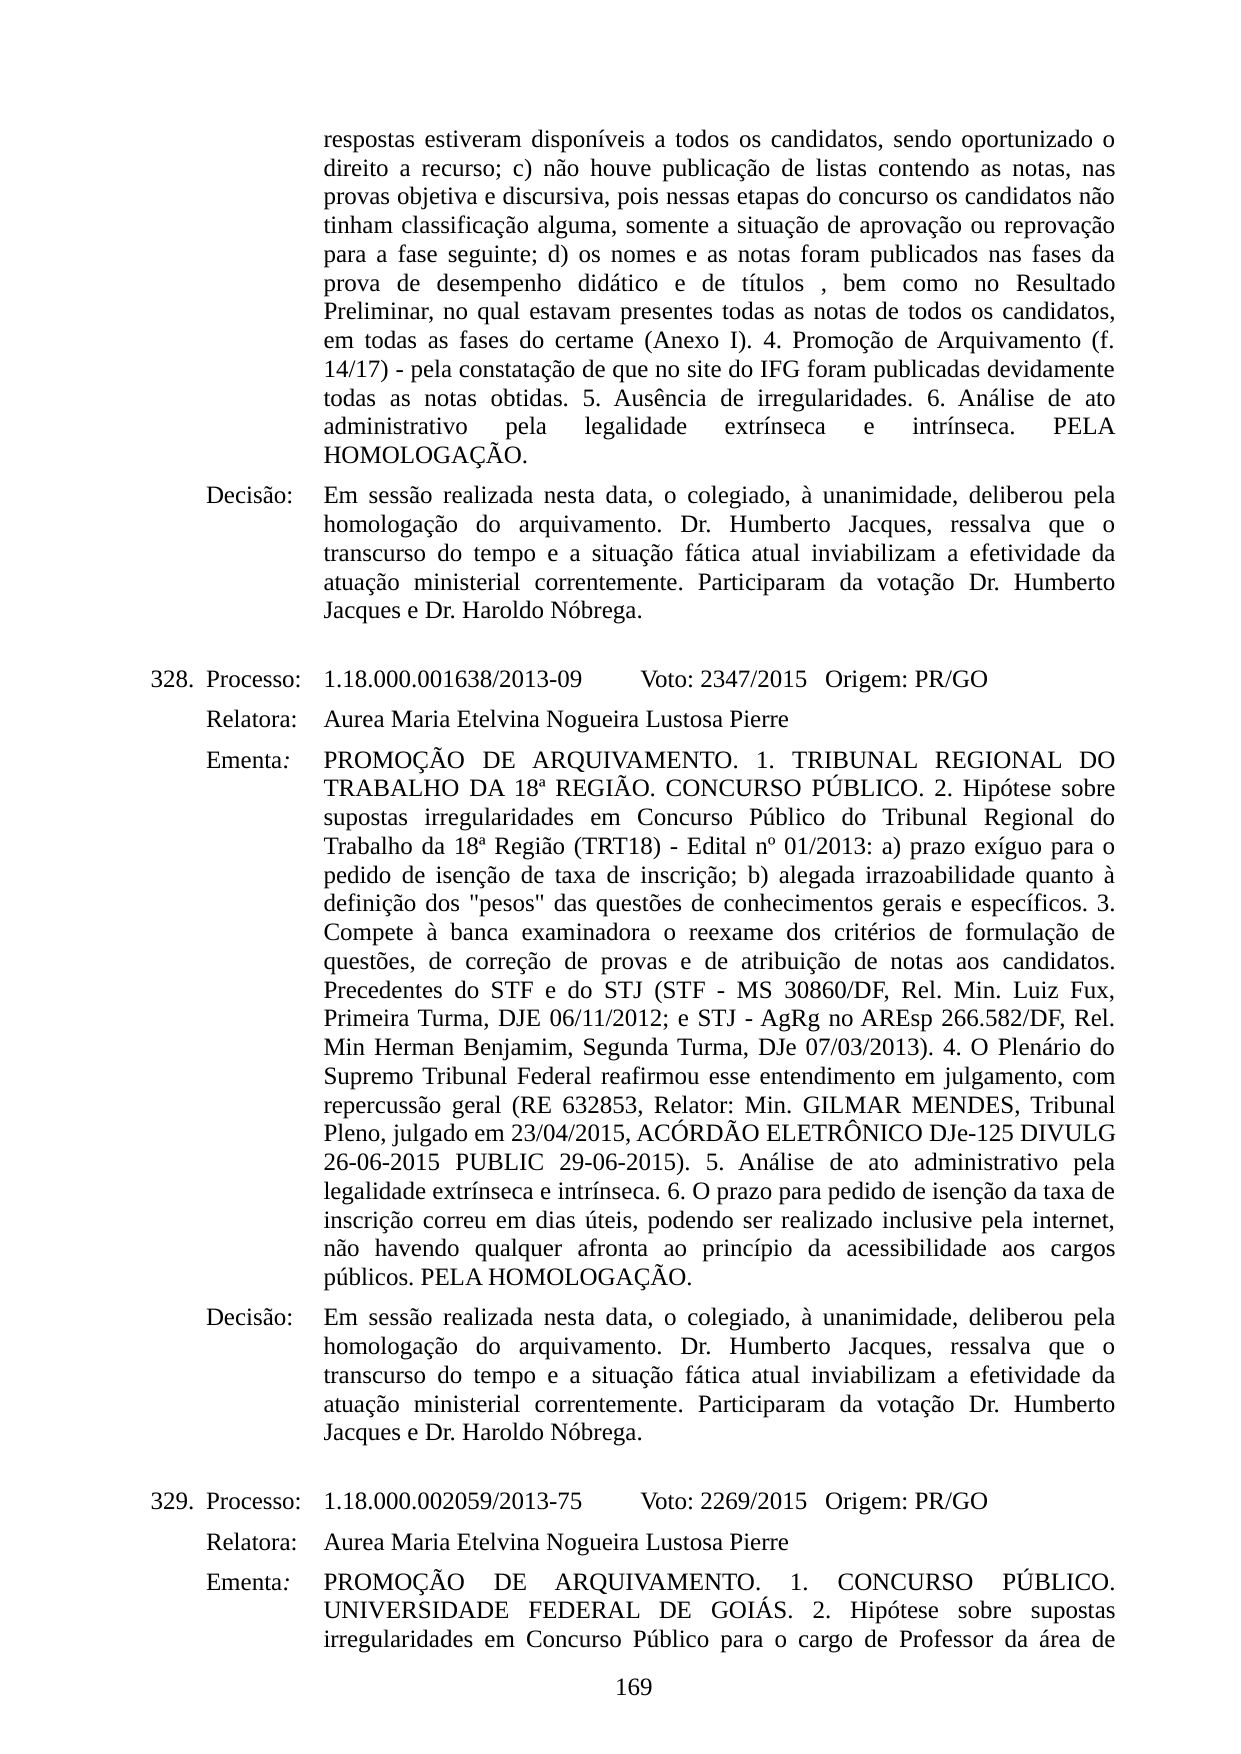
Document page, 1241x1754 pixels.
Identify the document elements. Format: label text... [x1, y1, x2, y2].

table_cell respostas estiveram disponíveis a todos os candidatos, sendo oportunizado o direito a recurso; c) não houve publicação de listas contendo as notas, nas provas objetiva e discursiva, pois nessas etapas do concurso os candidatos não tinham classificação alguma, somente a situação de aprovação ou reprovação para a fase seguinte; d) os nomes e as notas foram publicados nas fases da prova de desempenho didático e de títulos , bem como no Resultado Preliminar, no qual estavam presentes todas as notas de todos os candidatos, em todas as fases do certame (Anexo I). 4. Promoção de Arquivamento (f. 14/17) - pela constatação de que no site do IFG foram publicadas devidamente todas as notas obtidas. 5. Ausência de irregularidades. 6. Análise de ato administrativo pela legalidade extrínseca e intrínseca. PELA HOMOLOGAÇÃO. [318, 118, 1122, 474]
table_cell [200, 118, 318, 474]
table_cell Ementa: [200, 1561, 318, 1659]
table_header Processo: [200, 1481, 318, 1521]
table_header Voto: 2347/2015 [635, 659, 819, 699]
table_cell Em sessão realizada nesta data, o colegiado, à unanimidade, deliberou pela homologação do arquivamento. Dr. Humberto Jacques, ressalva que o transcurso do tempo e a situação fática atual inviabilizam a efetividade da atuação ministerial correntemente. Participaram da votação Dr. Humberto Jacques e Dr. Haroldo Nóbrega. [318, 1297, 1122, 1452]
table_cell PROMOÇÃO DE ARQUIVAMENTO. 1. CONCURSO PÚBLICO. UNIVERSIDADE FEDERAL DE GOIÁS. 2. Hipótese sobre supostas irregularidades em Concurso Público para o cargo de Professor da área de [318, 1561, 1122, 1659]
table_cell PROMOÇÃO DE ARQUIVAMENTO. 1. TRIBUNAL REGIONAL DO TRABALHO DA 18ª REGIÃO. CONCURSO PÚBLICO. 2. Hipótese sobre supostas irregularidades em Concurso Público do Tribunal Regional do Trabalho da 18ª Região (TRT18) - Edital nº 01/2013: a) prazo exíguo para o pedido de isenção de taxa de inscrição; b) alegada irrazoabilidade quanto à definição dos "pesos" das questões de conhecimentos gerais e específicos. 3. Compete à banca examinadora o reexame dos critérios de formulação de questões, de correção de provas e de atribuição de notas aos candidatos. Precedentes do STF e do STJ (STF - MS 30860/DF, Rel. Min. Luiz Fux, Primeira Turma, DJE 06/11/2012; e STJ - AgRg no AREsp 266.582/DF, Rel. Min Herman Benjamim, Segunda Turma, DJe 07/03/2013). 4. O Plenário do Supremo Tribunal Federal reafirmou esse entendimento em julgamento, com repercussão geral (RE 632853, Relator: Min. GILMAR MENDES, Tribunal Pleno, julgado em 23/04/2015, ACÓRDÃO ELETRÔNICO DJe-125 DIVULG 26-06-2015 PUBLIC 29-06-2015). 5. Análise de ato administrativo pela legalidade extrínseca e intrínseca. 6. O prazo para pedido de isenção da taxa de inscrição correu em dias úteis, podendo ser realizado inclusive pela internet, não havendo qualquer afronta ao princípio da acessibilidade aos cargos públicos. PELA HOMOLOGAÇÃO. [318, 739, 1122, 1297]
table_header 328. [145, 659, 200, 699]
table_cell [145, 118, 200, 474]
table_cell Ementa: [200, 739, 318, 1297]
table_header Processo: [200, 659, 318, 699]
table_cell Decisão: [200, 475, 318, 630]
table_cell [145, 699, 200, 739]
table_cell [145, 1297, 200, 1452]
table_cell Aurea Maria Etelvina Nogueira Lustosa Pierre [318, 1521, 1122, 1561]
table_cell Decisão: [200, 1297, 318, 1452]
table_cell [145, 739, 200, 1297]
table_cell [145, 475, 200, 630]
table_cell Relatora: [200, 699, 318, 739]
table_cell [145, 1561, 200, 1659]
table_header Origem: PR/GO [819, 1481, 1122, 1521]
table_header 1.18.000.001638/2013-09 [318, 659, 634, 699]
table_cell Aurea Maria Etelvina Nogueira Lustosa Pierre [318, 699, 1122, 739]
table_cell Em sessão realizada nesta data, o colegiado, à unanimidade, deliberou pela homologação do arquivamento. Dr. Humberto Jacques, ressalva que o transcurso do tempo e a situação fática atual inviabilizam a efetividade da atuação ministerial correntemente. Participaram da votação Dr. Humberto Jacques e Dr. Haroldo Nóbrega. [318, 475, 1122, 630]
table_cell [145, 1521, 200, 1561]
table_header Voto: 2269/2015 [635, 1481, 819, 1521]
table_header 1.18.000.002059/2013-75 [318, 1481, 634, 1521]
table_cell Relatora: [200, 1521, 318, 1561]
table_header Origem: PR/GO [819, 659, 1122, 699]
table_header 329. [145, 1481, 200, 1521]
